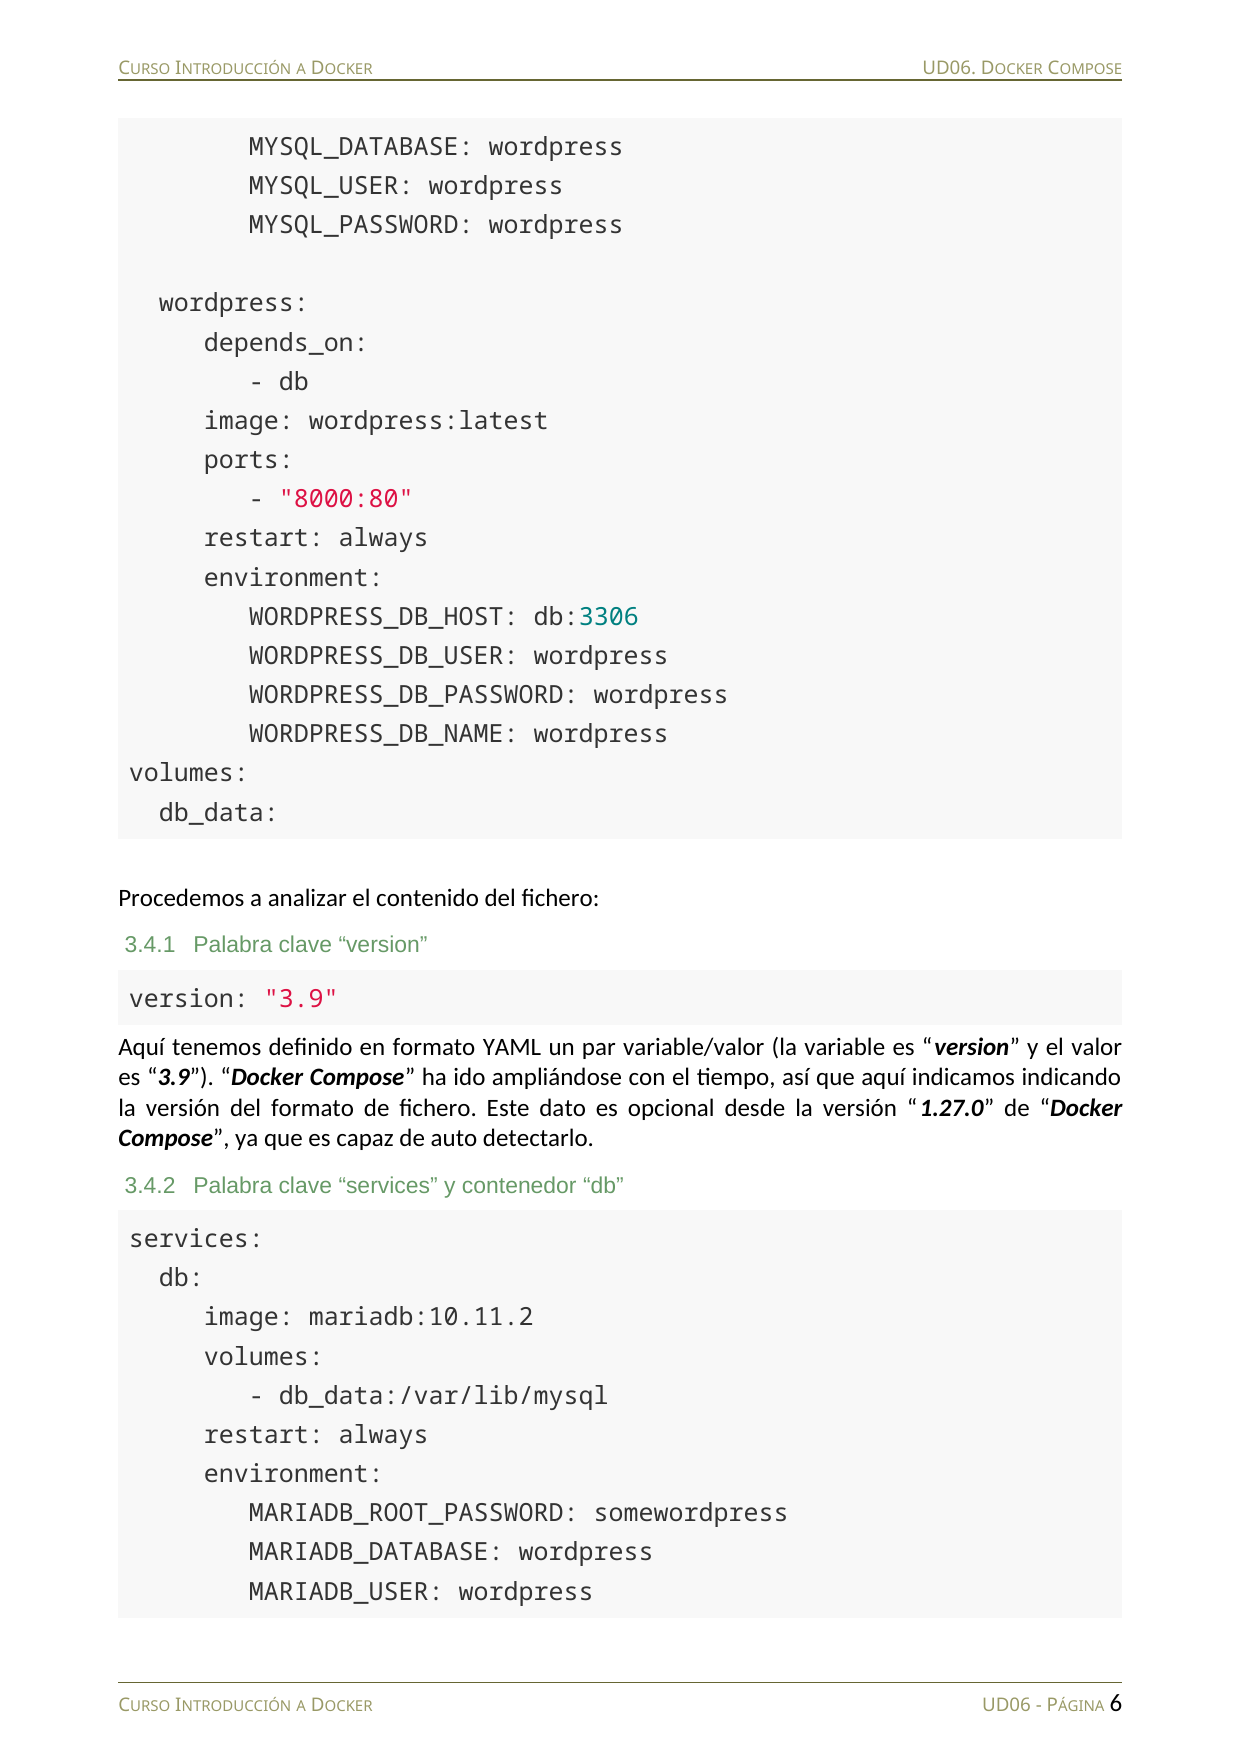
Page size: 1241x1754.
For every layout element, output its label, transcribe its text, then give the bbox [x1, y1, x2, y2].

table_header MYSQL_DATABASE: wordpress MYSQL_USER: wordpress MYSQL_PASSWORD: wordpress wordpress: depends_on: - db image: wordpress:latest ports: - "8000:80" restart: always environment: WORDPRESS_DB_HOST: db:3306 WORDPRESS_DB_USER: wordpress WORDPRESS_DB_PASSWORD: wordpress WORDPRESS_DB_NAME: wordpress volumes: db_data: [118, 118, 1122, 839]
subtitle Palabra clave “services” y contenedor “db” [118, 1172, 1122, 1198]
text Procedemos a analizar el contenido del fichero: [118, 882, 1122, 912]
table_header version: "3.9" [118, 970, 1122, 1025]
subtitle Palabra clave “version” [118, 931, 1122, 957]
text Aquí tenemos definido en formato YAML un par variable/valor (la variable es “version” y el valor es “3.9”). “Docker Compose” ha ido ampliándose con el tiempo, así que aquí indicamos indicando la versión del formato de fichero. Este dato es opcional desde la versión “1.27.0” de “Docker Compose”, ya que es capaz de auto detectarlo. [118, 1031, 1122, 1153]
table_header services: db: image: mariadb:10.11.2 volumes: - db_data:/var/lib/mysql restart: always environment: MARIADB_ROOT_PASSWORD: somewordpress MARIADB_DATABASE: wordpress MARIADB_USER: wordpress [118, 1210, 1122, 1618]
